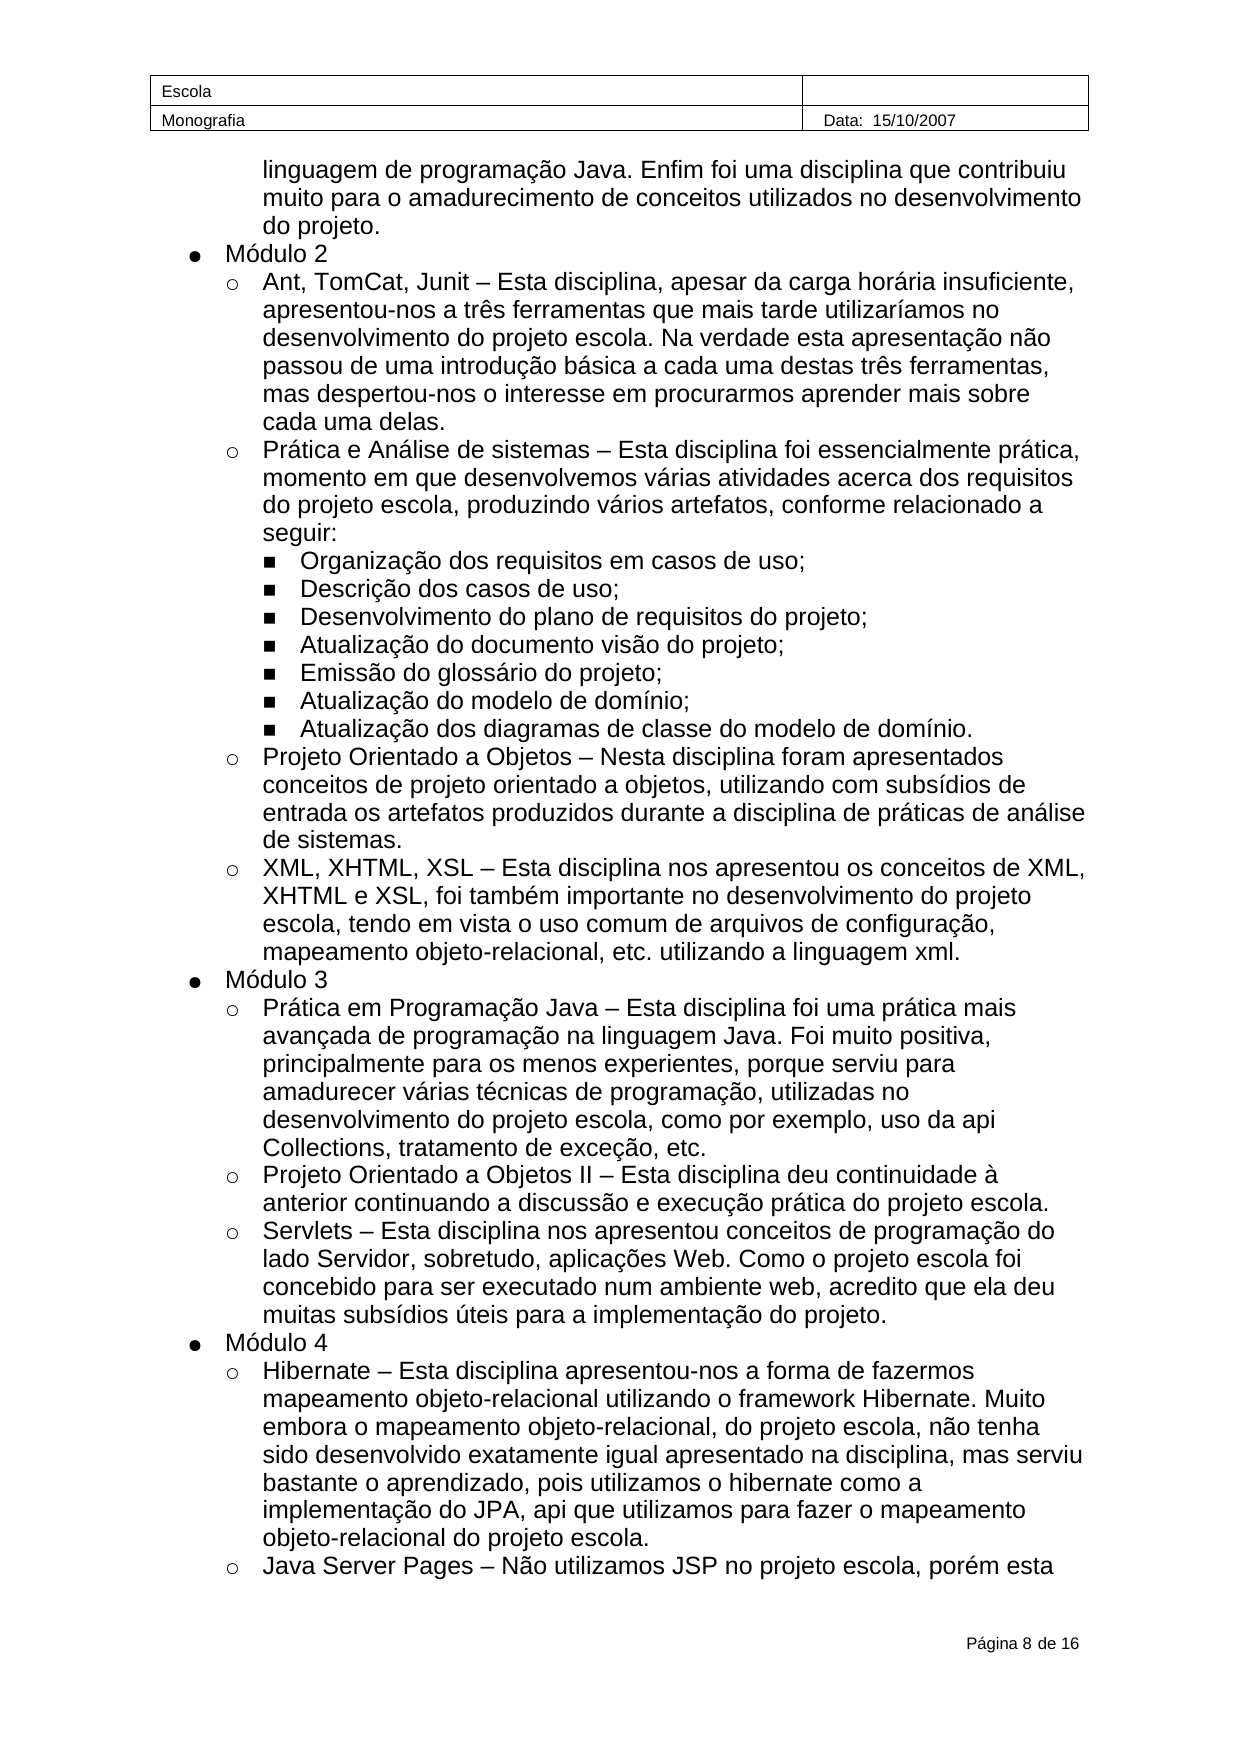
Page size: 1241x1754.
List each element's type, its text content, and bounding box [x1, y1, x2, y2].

list Módulo 4 [187, 1329, 1090, 1357]
list Prática em Programação Java – Esta disciplina foi uma prática mais avançada de programação na linguagem Java. Foi muito positiva, principalmente para os menos experientes, porque serviu para amadurecer várias técnicas de programação, utilizadas no desenvolvimento do projeto escola, como por exemplo, uso da api Collections, tratamento de exceção, etc. [225, 994, 1090, 1161]
list Desenvolvimento do plano de requisitos do projeto; [262, 603, 1090, 631]
list Módulo 3 [187, 966, 1090, 994]
list Prática e Análise de sistemas – Esta disciplina foi essencialmente prática, momento em que desenvolvemos várias atividades acerca dos requisitos do projeto escola, produzindo vários artefatos, conforme relacionado a seguir: [225, 435, 1090, 547]
list Hibernate – Esta disciplina apresentou-nos a forma de fazermos mapeamento objeto-relacional utilizando o framework Hibernate. Muito embora o mapeamento objeto-relacional, do projeto escola, não tenha sido desenvolvido exatamente igual apresentado na disciplina, mas serviu bastante o aprendizado, pois utilizamos o hibernate como a implementação do JPA, api que utilizamos para fazer o mapeamento objeto-relacional do projeto escola. [225, 1357, 1090, 1552]
list Servlets – Esta disciplina nos apresentou conceitos de programação do lado Servidor, sobretudo, aplicações Web. Como o projeto escola foi concebido para ser executado num ambiente web, acredito que ela deu muitas subsídios úteis para a implementação do projeto. [225, 1217, 1090, 1329]
list Projeto Orientado a Objetos – Nesta disciplina foram apresentados conceitos de projeto orientado a objetos, utilizando com subsídios de entrada os artefatos produzidos durante a disciplina de práticas de análise de sistemas. [225, 742, 1090, 854]
list Emissão do glossário do projeto; [262, 659, 1090, 687]
list Ant, TomCat, Junit – Esta disciplina, apesar da carga horária insuficiente, apresentou-nos a três ferramentas que mais tarde utilizaríamos no desenvolvimento do projeto escola. Na verdade esta apresentação não passou de uma introdução básica a cada uma destas três ferramentas, mas despertou-nos o interesse em procurarmos aprender mais sobre cada uma delas. [225, 268, 1090, 435]
list Atualização dos diagramas de classe do modelo de domínio. [262, 714, 1090, 742]
list Atualização do modelo de domínio; [262, 687, 1090, 714]
list Java Server Pages – Não utilizamos JSP no projeto escola, porém esta [225, 1552, 1090, 1580]
list Módulo 2 [187, 240, 1090, 268]
list Organização dos requisitos em casos de uso; [262, 547, 1090, 575]
list Atualização do documento visão do projeto; [262, 631, 1090, 659]
list XML, XHTML, XSL – Esta disciplina nos apresentou os conceitos de XML, XHTML e XSL, foi também importante no desenvolvimento do projeto escola, tendo em vista o uso comum de arquivos de configuração, mapeamento objeto-relacional, etc. utilizando a linguagem xml. [225, 854, 1090, 966]
list Projeto Orientado a Objetos II – Esta disciplina deu continuidade à anterior continuando a discussão e execução prática do projeto escola. [225, 1161, 1090, 1217]
list Descrição dos casos de uso; [262, 575, 1090, 603]
list linguagem de programação Java. Enfim foi uma disciplina que contribuiu muito para o amadurecimento de conceitos utilizados no desenvolvimento do projeto. [225, 156, 1090, 240]
